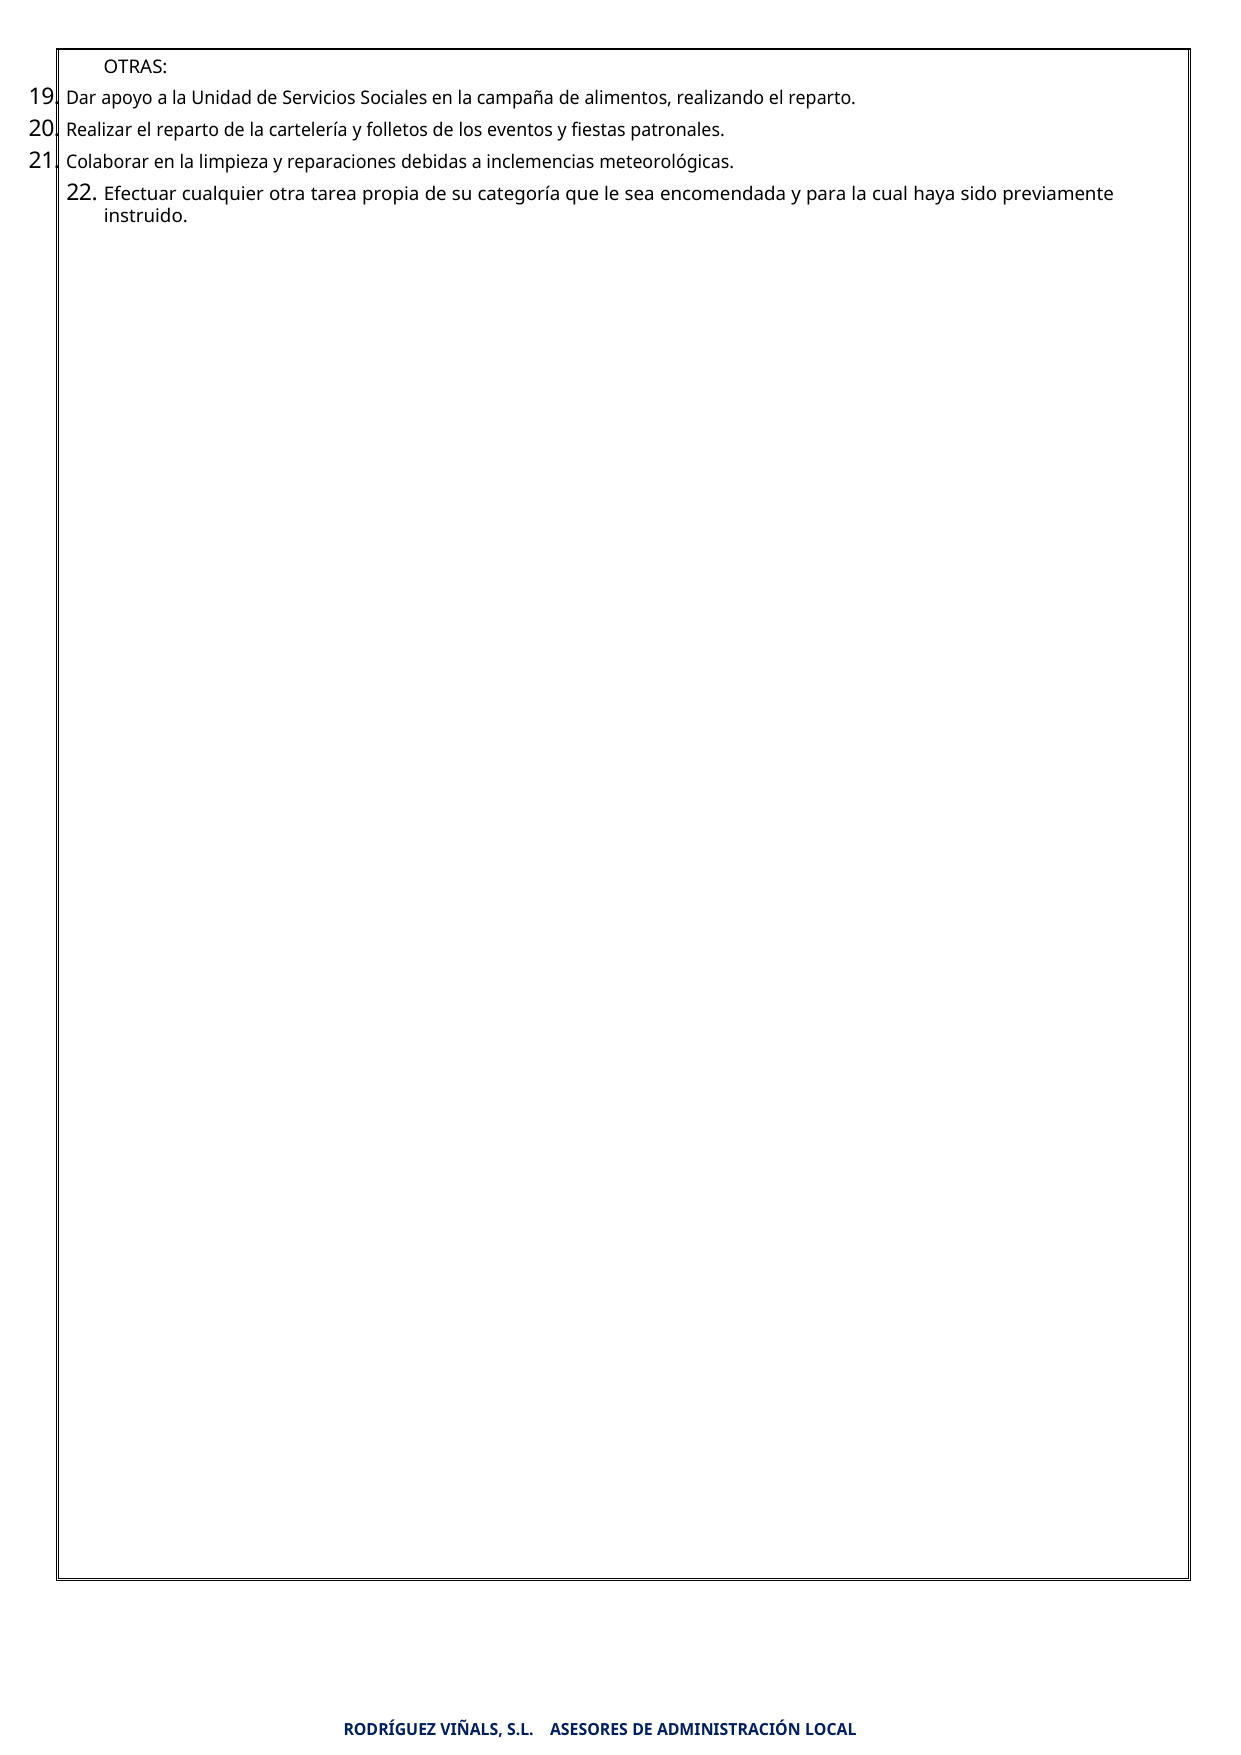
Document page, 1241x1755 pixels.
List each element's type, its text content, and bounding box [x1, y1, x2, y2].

table_cell OTRAS: Dar apoyo a la Unidad de Servicios Sociales en la campaña de alimentos, realizando el reparto. Realizar el reparto de la cartelería y folletos de los eventos y fiestas patronales. Colaborar en la limpieza y reparaciones debidas a inclemencias meteorológicas. Efectuar cualquier otra tarea propia de su categoría que le sea encomendada y para la cual haya sido previamente instruido. [59, 50, 1188, 1578]
